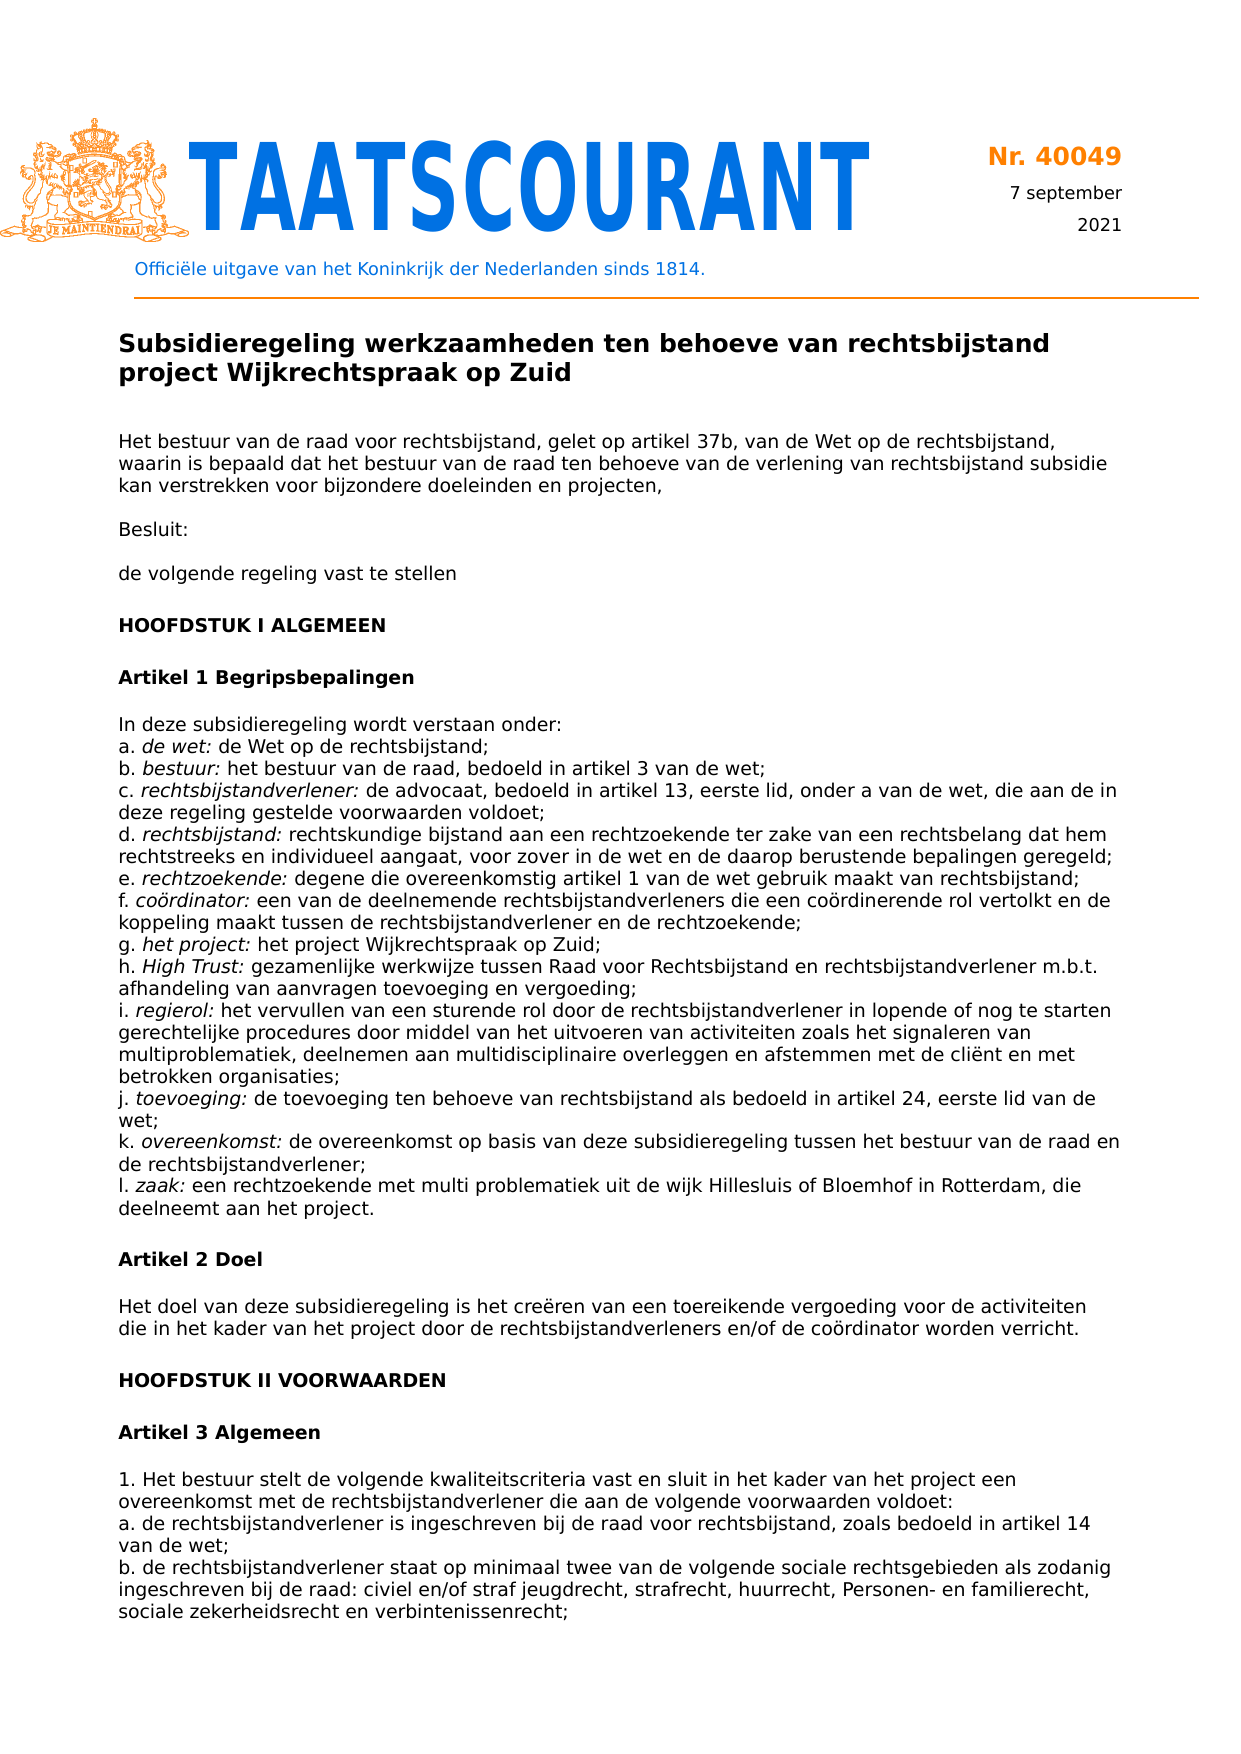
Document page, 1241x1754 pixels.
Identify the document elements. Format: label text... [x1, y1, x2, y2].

text Het doel van deze subsidieregeling is het creëren van een toereikende vergoeding voor de activiteiten die in het kader van het project door de rechtsbijstandverleners en/of de coördinator worden verricht. [118, 1296, 1122, 1340]
subtitle Artikel 1 Begripsbepalingen [118, 667, 1122, 689]
text In deze subsidieregeling wordt verstaan onder: [118, 714, 1122, 736]
text i. regierol: het vervullen van een sturende rol door de rechtsbijstandverlener in lopende of nog te starten gerechtelijke procedures door middel van het uitvoeren van activiteiten zoals het signaleren van multiproblematiek, deelnemen aan multidisciplinaire overleggen en afstemmen met de cliënt en met betrokken organisaties; [118, 999, 1122, 1087]
text c. rechtsbijstandverlener: de advocaat, bedoeld in artikel 13, eerste lid, onder a van de wet, die aan de in deze regeling gestelde voorwaarden voldoet; [118, 780, 1122, 824]
text h. High Trust: gezamenlijke werkwijze tussen Raad voor Rechtsbijstand en rechtsbijstandverlener m.b.t. afhandeling van aanvragen toevoeging en vergoeding; [118, 956, 1122, 999]
text de volgende regeling vast te stellen [118, 563, 1122, 585]
text d. rechtsbijstand: rechtskundige bijstand aan een rechtzoekende ter zake van een rechtsbelang dat hem rechtstreeks en individueel aangaat, voor zover in de wet en de daarop berustende bepalingen geregeld; [118, 824, 1122, 868]
text j. toevoeging: de toevoeging ten behoeve van rechtsbijstand als bedoeld in artikel 24, eerste lid van de wet; [118, 1087, 1122, 1131]
text k. overeenkomst: de overeenkomst op basis van deze subsidieregeling tussen het bestuur van de raad en de rechtsbijstandverlener; [118, 1131, 1122, 1175]
subtitle HOOFDSTUK I ALGEMEEN [118, 615, 1122, 637]
text l. zaak: een rechtzoekende met multi problematiek uit de wijk Hillesluis of Bloemhof in Rotterdam, die deelneemt aan het project. [118, 1175, 1122, 1219]
table_cell Officiële uitgave van het Koninkrijk der Nederlanden sinds 1814. [134, 259, 1199, 297]
subtitle Artikel 2 Doel [118, 1249, 1122, 1271]
text b. bestuur: het bestuur van de raad, bedoeld in artikel 3 van de wet; [118, 758, 1122, 780]
subtitle Artikel 3 Algemeen [118, 1422, 1122, 1444]
text a. de rechtsbijstandverlener is ingeschreven bij de raad voor rechtsbijstand, zoals bedoeld in artikel 14 van de wet; [118, 1513, 1122, 1557]
table_cell 2021 [939, 209, 1199, 259]
text Besluit: [118, 519, 1122, 541]
text 1. Het bestuur stelt de volgende kwaliteitscriteria vast en sluit in het kader van het project een overeenkomst met de rechtsbijstandverlener die aan de volgende voorwaarden voldoet: [118, 1469, 1122, 1513]
text Het bestuur van de raad voor rechtsbijstand, gelet op artikel 37b, van de Wet op de rechtsbijstand, waarin is bepaald dat het bestuur van de raad ten behoeve van de verlening van rechtsbijstand subsidie kan verstrekken voor bijzondere doeleinden en projecten, [118, 431, 1122, 497]
subtitle Subsidieregeling werkzaamheden ten behoeve van rechtsbijstand project Wijkrechtspraak op Zuid [118, 329, 1122, 387]
text b. de rechtsbijstandverlener staat op minimaal twee van de volgende sociale rechtsgebieden als zodanig ingeschreven bij de raad: civiel en/of straf jeugdrecht, strafrecht, huurrecht, Personen- en familierecht, sociale zekerheidsrecht en verbintenissenrecht; [118, 1557, 1122, 1623]
subtitle HOOFDSTUK II VOORWAARDEN [118, 1370, 1122, 1392]
text f. coördinator: een van de deelnemende rechtsbijstandverleners die een coördinerende rol vertolkt en de koppeling maakt tussen de rechtsbijstandverlener en de rechtzoekende; [118, 890, 1122, 934]
table_cell 7 september [939, 177, 1199, 209]
table_header [0, 242, 134, 297]
table_header STAATSCOURANT [134, 118, 939, 259]
text e. rechtzoekende: degene die overeenkomstig artikel 1 van de wet gebruik maakt van rechtsbijstand; [118, 868, 1122, 890]
text g. het project: het project Wijkrechtspraak op Zuid; [118, 934, 1122, 956]
text a. de wet: de Wet op de rechtsbijstand; [118, 736, 1122, 758]
table_header Nr. 40049 [939, 118, 1199, 177]
picture [0, 118, 189, 242]
